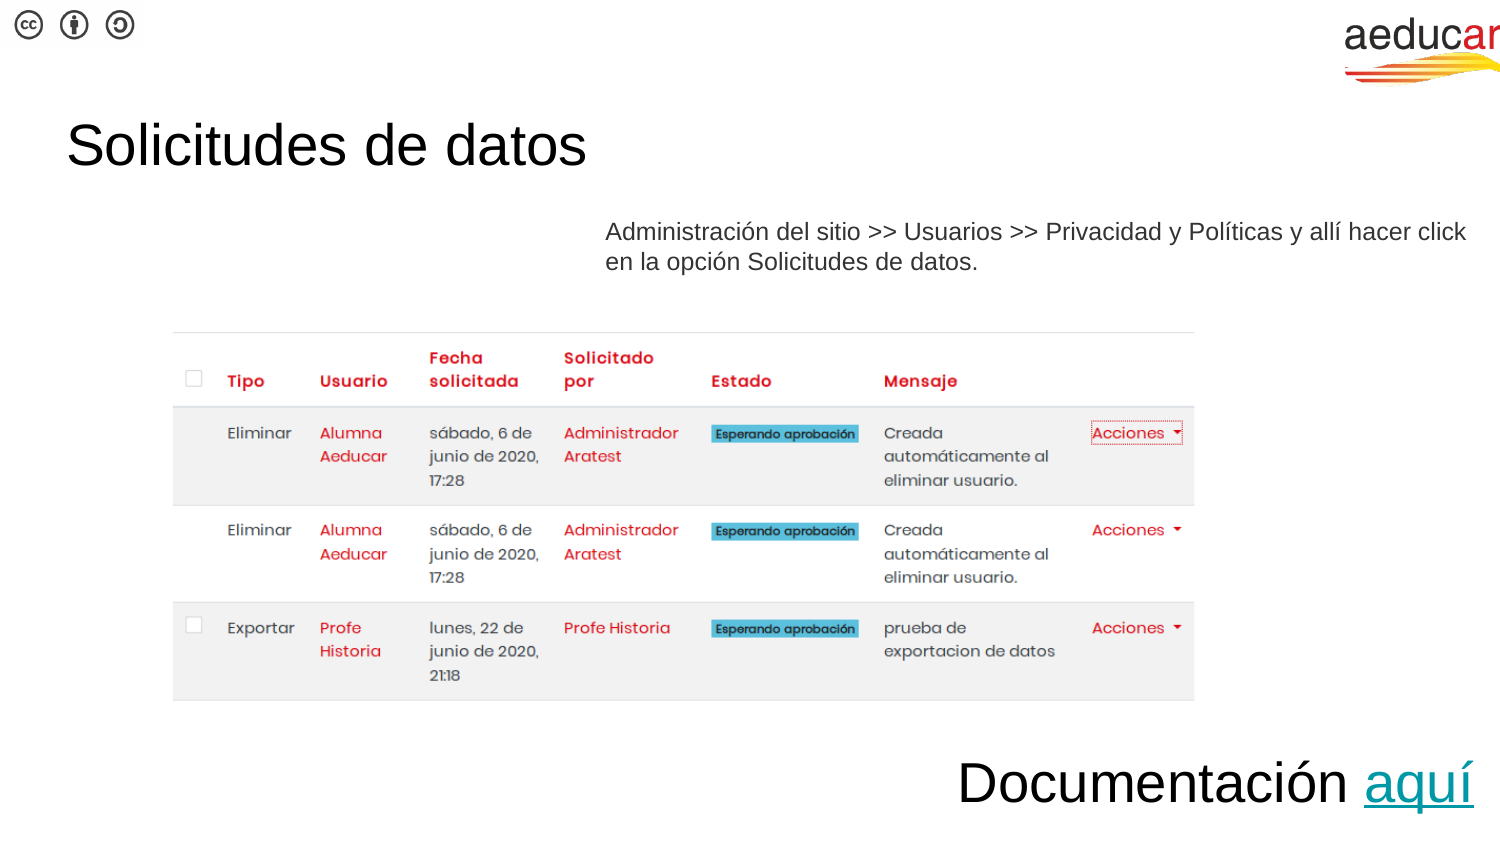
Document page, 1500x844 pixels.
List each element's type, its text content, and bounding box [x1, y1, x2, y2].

title Solicitudes de datos [51, 92, 1428, 212]
picture [0, 0, 146, 48]
picture [156, 331, 1208, 707]
text_box Documentación aquí [942, 731, 1500, 838]
text_box Administración del sitio >> Usuarios >> Privacidad y Políticas y allí hacer click en la opción Solicitudes de datos. [590, 200, 1500, 307]
picture [1344, 0, 1500, 104]
